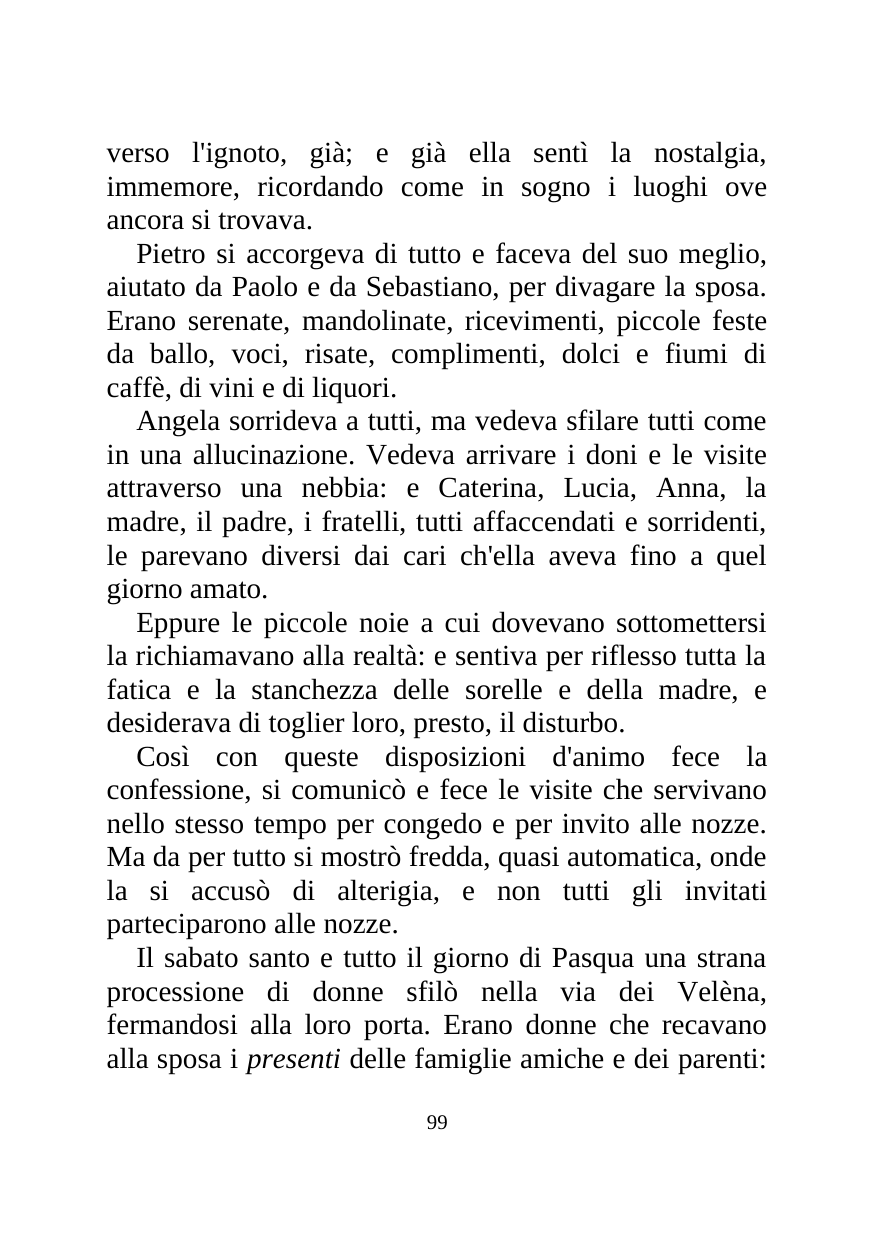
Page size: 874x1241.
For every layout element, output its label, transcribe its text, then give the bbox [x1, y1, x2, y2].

text Il sabato santo e tutto il giorno di Pasqua una strana processione di donne sfilò nella via dei Velèna, fermandosi alla loro porta. Erano donne che recavano alla sposa i presenti delle famiglie amiche e dei parenti: [106, 940, 768, 1074]
text Eppure le piccole noie a cui dovevano sottomettersi la richiamavano alla realtà: e sentiva per riflesso tutta la fatica e la stanchezza delle sorelle e della madre, e desiderava di toglier loro, presto, il disturbo. [106, 605, 768, 739]
text verso l'ignoto, già; e già ella sentì la nostalgia, immemore, ricordando come in sogno i luoghi ove ancora si trovava. [106, 135, 768, 236]
text Così con queste disposizioni d'animo fece la confessione, si comunicò e fece le visite che servivano nello stesso tempo per congedo e per invito alle nozze. Ma da per tutto si mostrò fredda, quasi automatica, onde la si accusò di alterigia, e non tutti gli invitati parteciparono alle nozze. [106, 739, 768, 940]
text Angela sorrideva a tutti, ma vedeva sfilare tutti come in una allucinazione. Vedeva arrivare i doni e le visite attraverso una nebbia: e Caterina, Lucia, Anna, la madre, il padre, i fratelli, tutti affaccendati e sorridenti, le parevano diversi dai cari ch'ella aveva fino a quel giorno amato. [106, 403, 768, 605]
text Pietro si accorgeva di tutto e faceva del suo meglio, aiutato da Paolo e da Sebastiano, per divagare la sposa. Erano serenate, mandolinate, ricevimenti, piccole feste da ballo, voci, risate, complimenti, dolci e fiumi di caffè, di vini e di liquori. [106, 236, 768, 403]
